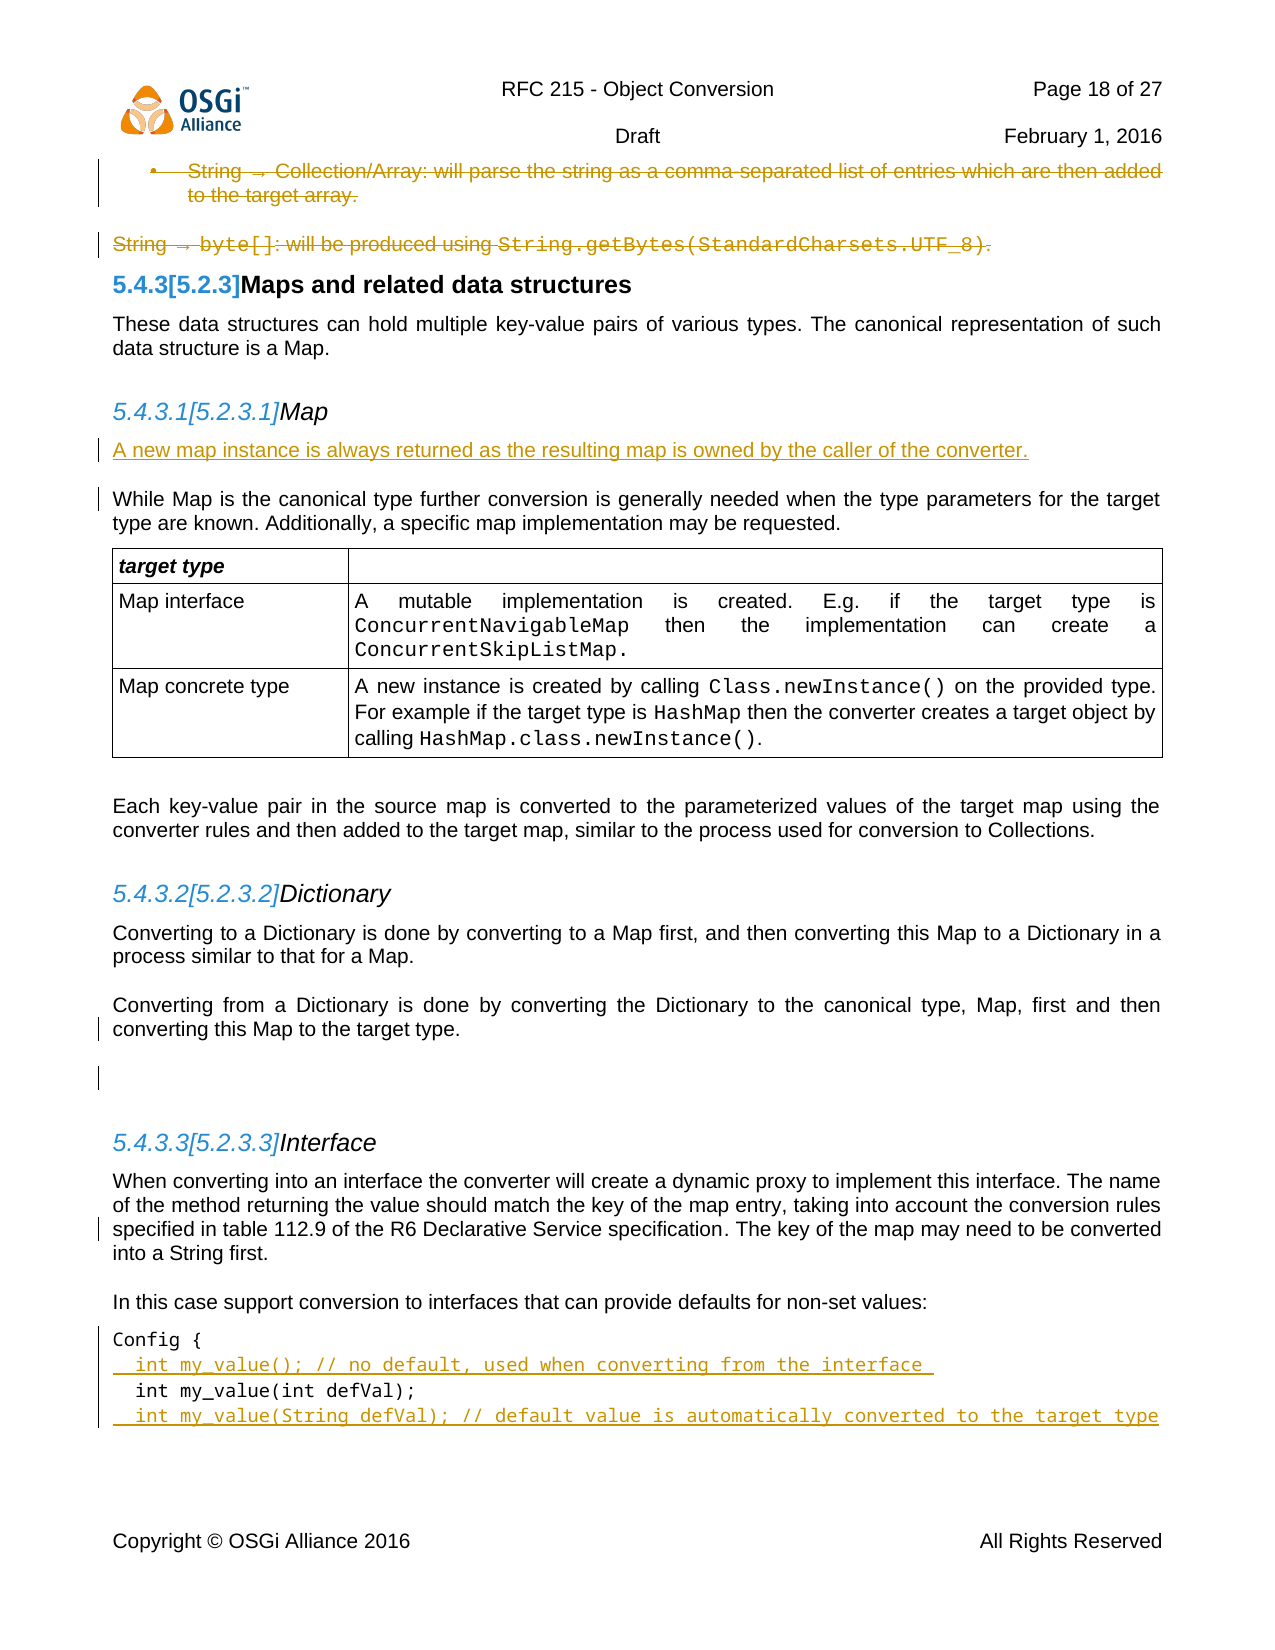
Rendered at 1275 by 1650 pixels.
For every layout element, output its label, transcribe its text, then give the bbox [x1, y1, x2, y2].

text Config { [112, 1326, 1162, 1352]
table_header [349, 549, 1162, 583]
table_cell A new instance is created by calling Class.newInstance() on the provided type. For example if the target type is HashMap then the converter creates a target object by calling HashMap.class.newInstance(). [349, 669, 1162, 757]
subtitle Map [112, 397, 1162, 426]
text These data structures can hold multiple key-value pairs of various types. The canonical representation of such data structure is a Map. [112, 312, 1162, 359]
text Converting to a Dictionary is done by converting to a Map first, and then converting this Map to a Dictionary in a process similar to that for a Map. [112, 920, 1162, 968]
text Each key-value pair in the source map is converted to the parameterized values of the target map using the converter rules and then added to the target map, similar to the process used for conversion to Collections. [112, 794, 1162, 842]
table_cell Map concrete type [113, 669, 348, 757]
table_cell Map interface [113, 584, 348, 668]
table_header target type [113, 549, 348, 583]
text When converting into an interface the converter will create a dynamic proxy to implement this interface. The name of the method returning the value should match the key of the map entry, taking into account the conversion rules specified in table 112.9 of the R6 Declarative Service specification. The key of the map may need to be converted into a String first. [112, 1169, 1162, 1265]
subtitle Maps and related data structures [112, 270, 1162, 299]
table_cell A mutable implementation is created. E.g. if the target type is ConcurrentNavigableMap then the implementation can create a ConcurrentSkipListMap. [349, 584, 1162, 668]
text Converting from a Dictionary is done by converting the Dictionary to the canonical type, Map, first and then converting this Map to the target type. [112, 993, 1162, 1090]
text int my_value(); // no default, used when converting from the interface [112, 1352, 1162, 1377]
text While Map is the canonical type further conversion is generally needed when the type parameters for the target type are known. Additionally, a specific map implementation may be requested. [112, 487, 1162, 535]
subtitle Dictionary [112, 879, 1162, 908]
subtitle Interface [112, 1128, 1162, 1156]
text int my_value(int defVal); [112, 1377, 1162, 1403]
text int my_value(String defVal); // default value is automatically converted to the target type [112, 1403, 1162, 1428]
picture [113, 78, 257, 142]
text In this case support conversion to interfaces that can provide defaults for non-set values: [112, 1290, 1162, 1314]
text A new map instance is always returned as the resulting map is owned by the caller of the converter. [112, 438, 1162, 462]
